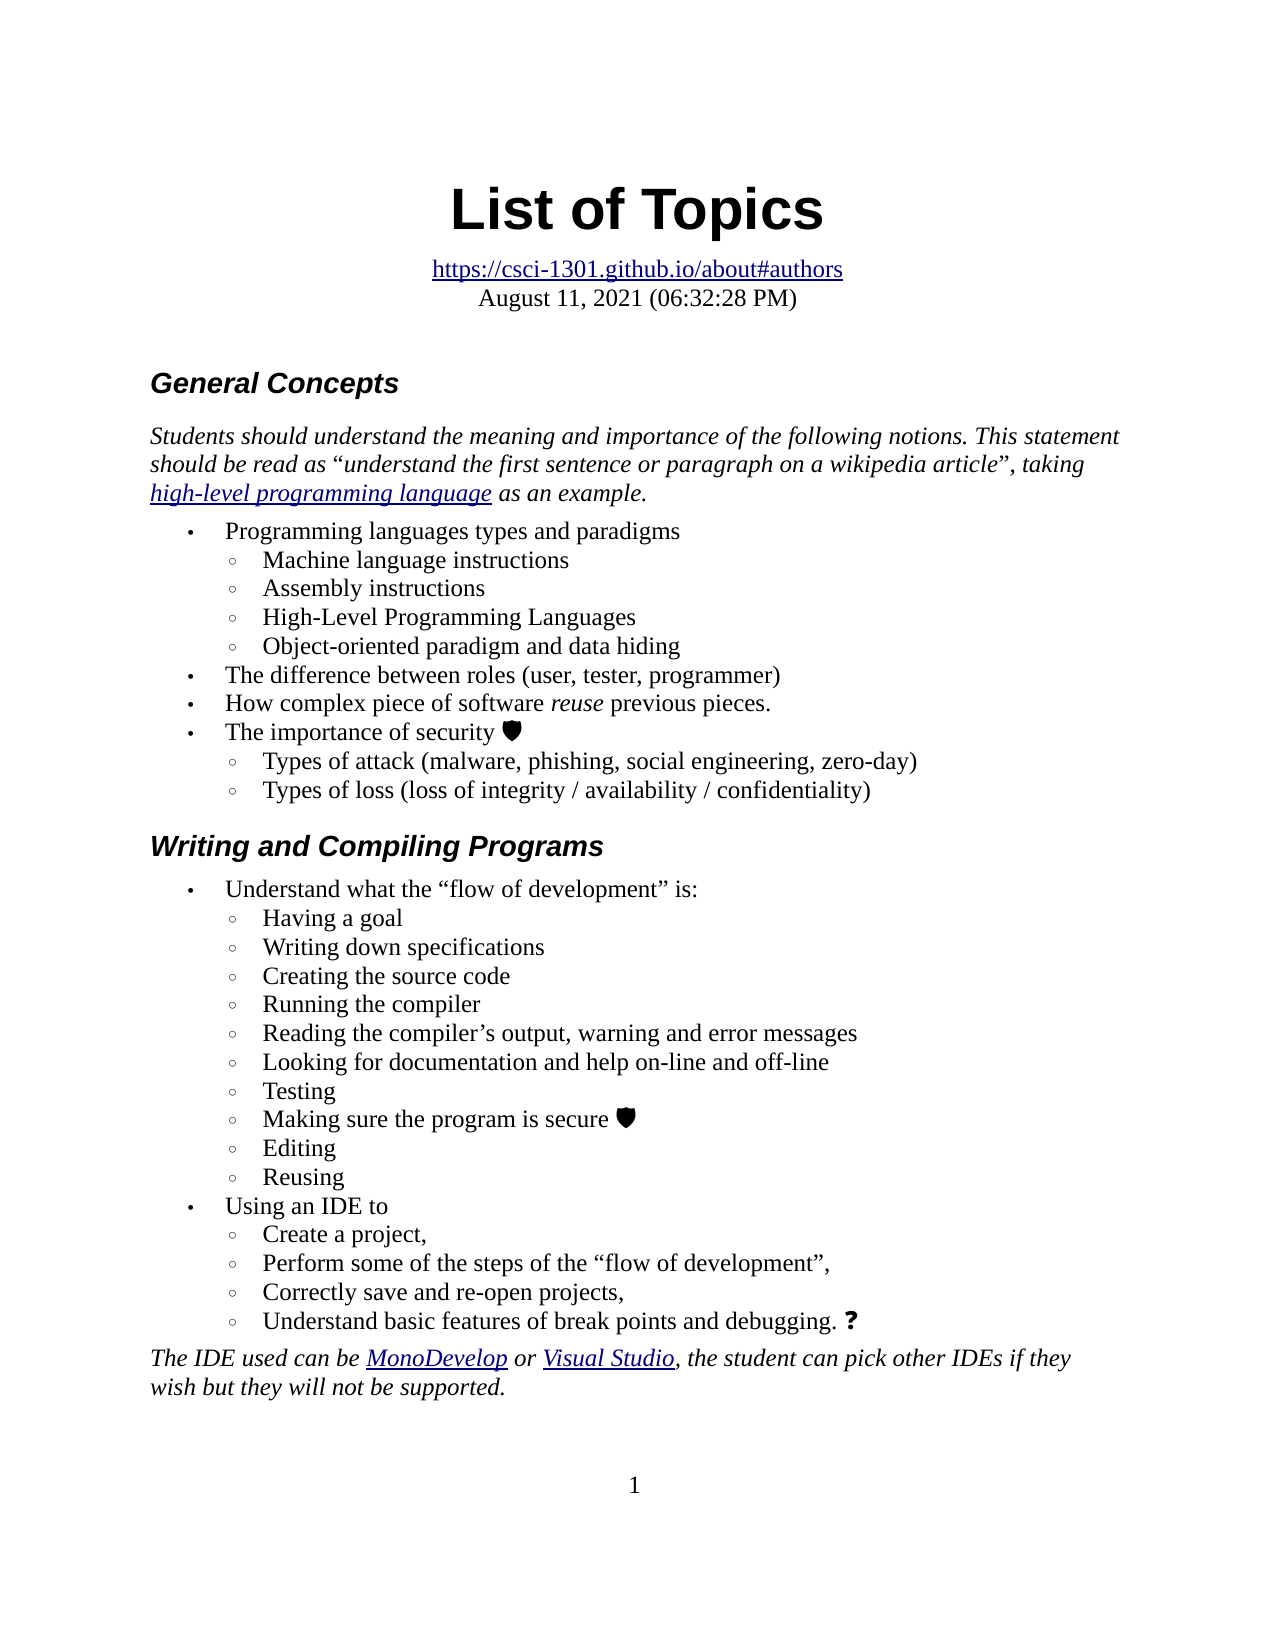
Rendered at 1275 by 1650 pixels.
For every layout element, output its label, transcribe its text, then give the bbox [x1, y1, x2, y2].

list Correctly save and re-open projects, [225, 1277, 1125, 1306]
list The importance of security 🛡️ [187, 717, 1125, 746]
list Object-oriented paradigm and data hiding [225, 631, 1125, 660]
list Programming languages types and paradigms [187, 516, 1125, 545]
list Using an IDE to [187, 1191, 1125, 1219]
list Editing [225, 1133, 1125, 1162]
list Types of loss (loss of integrity / availability / confidentiality) [225, 775, 1125, 803]
list Create a project, [225, 1219, 1125, 1248]
list Looking for documentation and help on-line and off-line [225, 1047, 1125, 1076]
list Understand what the “flow of development” is: [187, 874, 1125, 903]
text August 11, 2021 (06:32:28 PM) [150, 283, 1125, 312]
list The difference between roles (user, tester, programmer) [187, 660, 1125, 688]
text The IDE used can be MonoDevelop or Visual Studio, the student can pick other IDEs if they wish but they will not be supported. [150, 1343, 1125, 1401]
list Understand basic features of break points and debugging. ❓ [225, 1306, 1125, 1334]
list How complex piece of software reuse previous pieces. [187, 688, 1125, 717]
subtitle General Concepts [150, 366, 1125, 399]
list Having a goal [225, 903, 1125, 932]
list Reusing [225, 1162, 1125, 1191]
list High-Level Programming Languages [225, 602, 1125, 631]
list Perform some of the steps of the “flow of development”, [225, 1248, 1125, 1277]
list Writing down specifications [225, 932, 1125, 961]
text Students should understand the meaning and importance of the following notions. This statement should be read as “understand the first sentence or paragraph on a wikipedia article”, taking high-level programming language as an example. [150, 421, 1125, 507]
subtitle Writing and Compiling Programs [150, 828, 1125, 862]
text https://csci-1301.github.io/about#authors [150, 254, 1125, 283]
list Testing [225, 1076, 1125, 1104]
list Making sure the program is secure 🛡️ [225, 1104, 1125, 1133]
list Machine language instructions [225, 545, 1125, 573]
list Types of attack (malware, phishing, social engineering, zero-day) [225, 746, 1125, 775]
list Assembly instructions [225, 573, 1125, 602]
list Running the compiler [225, 989, 1125, 1018]
list Reading the compiler’s output, warning and error messages [225, 1018, 1125, 1047]
title List of Topics [150, 175, 1125, 242]
list Creating the source code [225, 961, 1125, 989]
